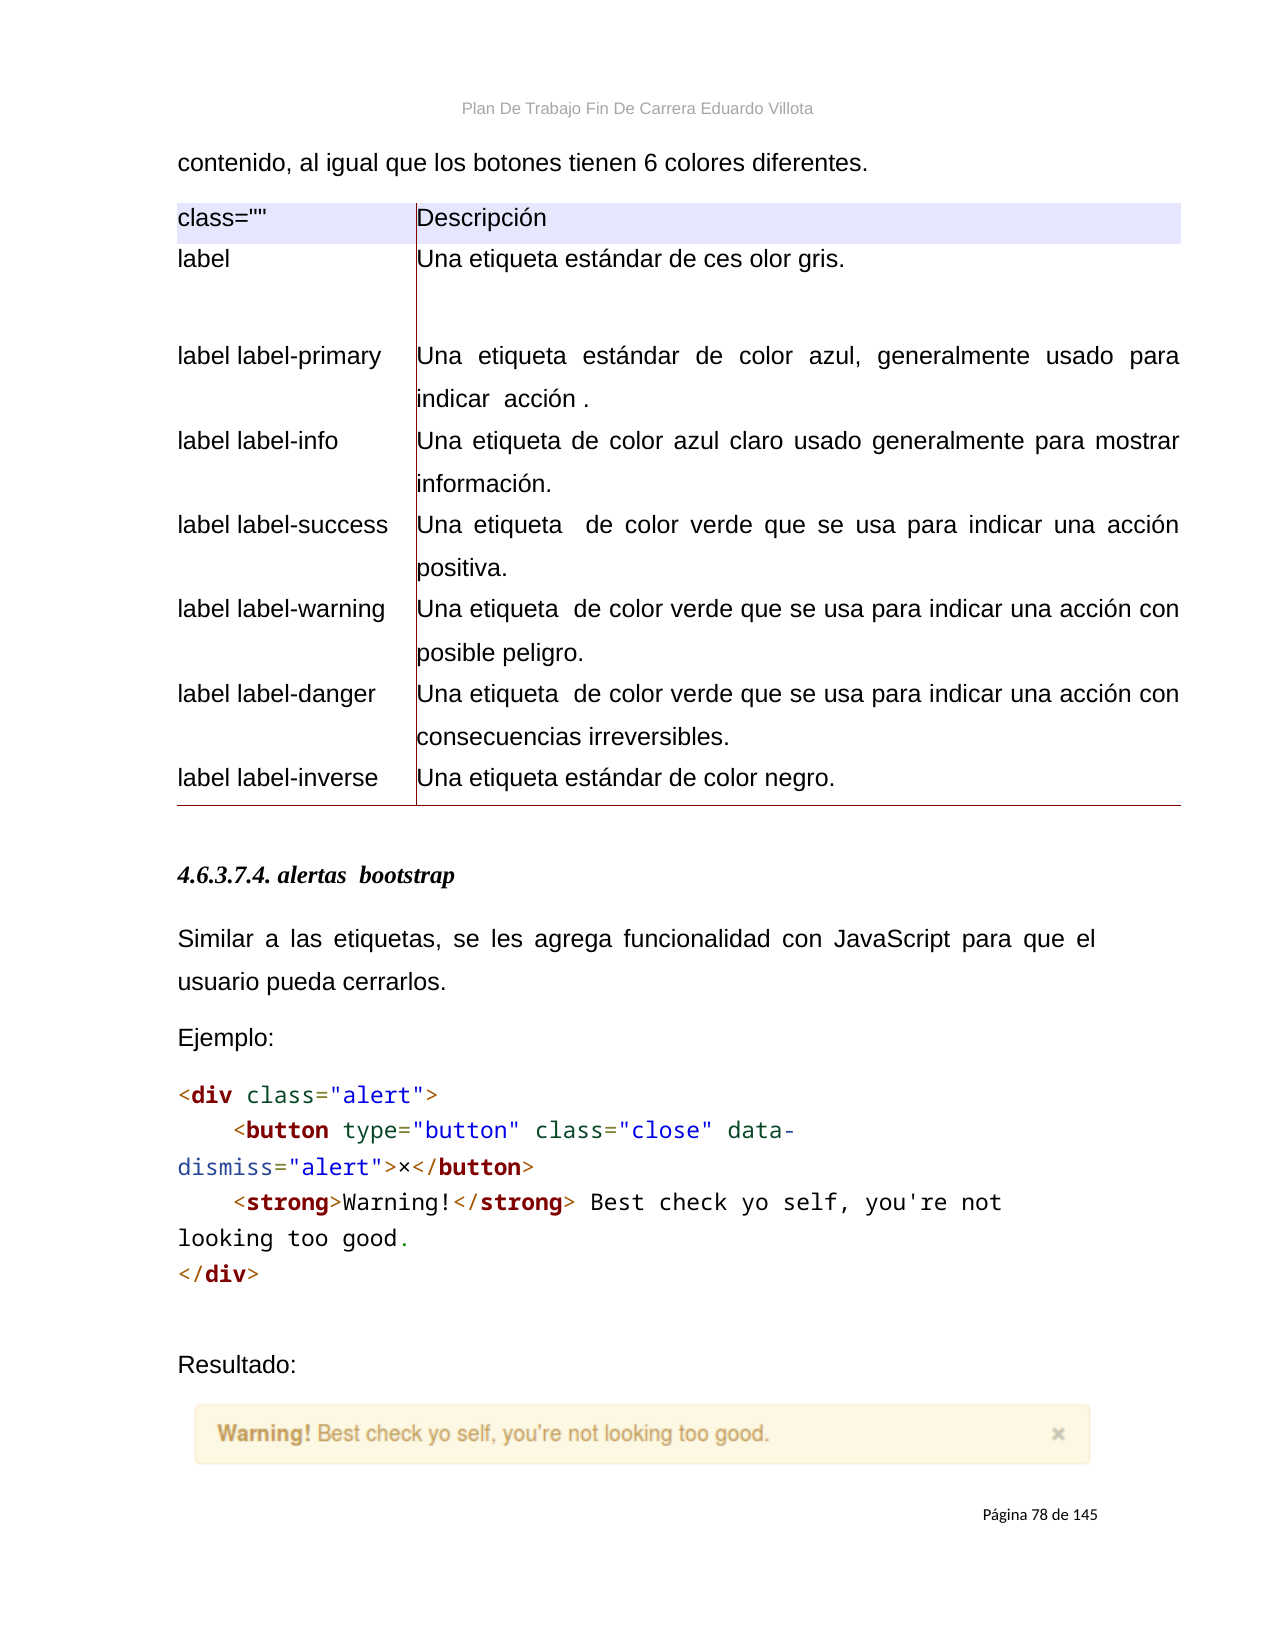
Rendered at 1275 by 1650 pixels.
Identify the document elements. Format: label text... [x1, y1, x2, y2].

text 4.6.3.7.4. ALERTAS BOOTSTRAP [177, 860, 1098, 889]
table_cell Una etiqueta de color verde que se usa para indicar una acción positiva. [417, 510, 1181, 594]
table_cell label label-warning [177, 595, 416, 679]
table_cell Una etiqueta de color verde que se usa para indicar una acción con consecuencias irreversibles. [417, 679, 1181, 763]
picture [181, 1387, 1103, 1483]
table_cell label label-danger [177, 679, 416, 763]
text </div> [177, 1258, 1098, 1289]
table_cell label label-primary [177, 341, 416, 426]
table_cell Una etiqueta estándar de ces olor gris. [417, 245, 1181, 341]
table_cell label label-inverse [177, 763, 416, 804]
text Ejemplo: [177, 1023, 1098, 1052]
table_cell label [177, 245, 416, 341]
table_cell Una etiqueta de color verde que se usa para indicar una acción con posible peligro. [417, 595, 1181, 679]
text contenido, al igual que los botones tienen 6 colores diferentes. [177, 148, 1098, 176]
table_cell Una etiqueta de color azul claro usado generalmente para mostrar información. [417, 426, 1181, 510]
table_header Descripción [417, 203, 1181, 244]
text Similar a las etiquetas, se les agrega funcionalidad con JavaScript para que el usuario pueda cerrarlos. [177, 924, 1098, 996]
table_cell label label-success [177, 510, 416, 594]
text Resultado: [177, 1350, 1098, 1378]
text <button type="button" class="close" data-dismiss="alert">×</button> [177, 1114, 1098, 1182]
text <strong>Warning!</strong> Best check yo self, you're not looking too good. [177, 1186, 1098, 1253]
text <div class="alert"> [177, 1078, 1098, 1110]
table_header class="" [177, 203, 416, 244]
table_cell label label-info [177, 426, 416, 510]
table_cell Una etiqueta estándar de color azul, generalmente usado para indicar acción . [417, 341, 1181, 426]
table_cell Una etiqueta estándar de color negro. [417, 763, 1181, 804]
